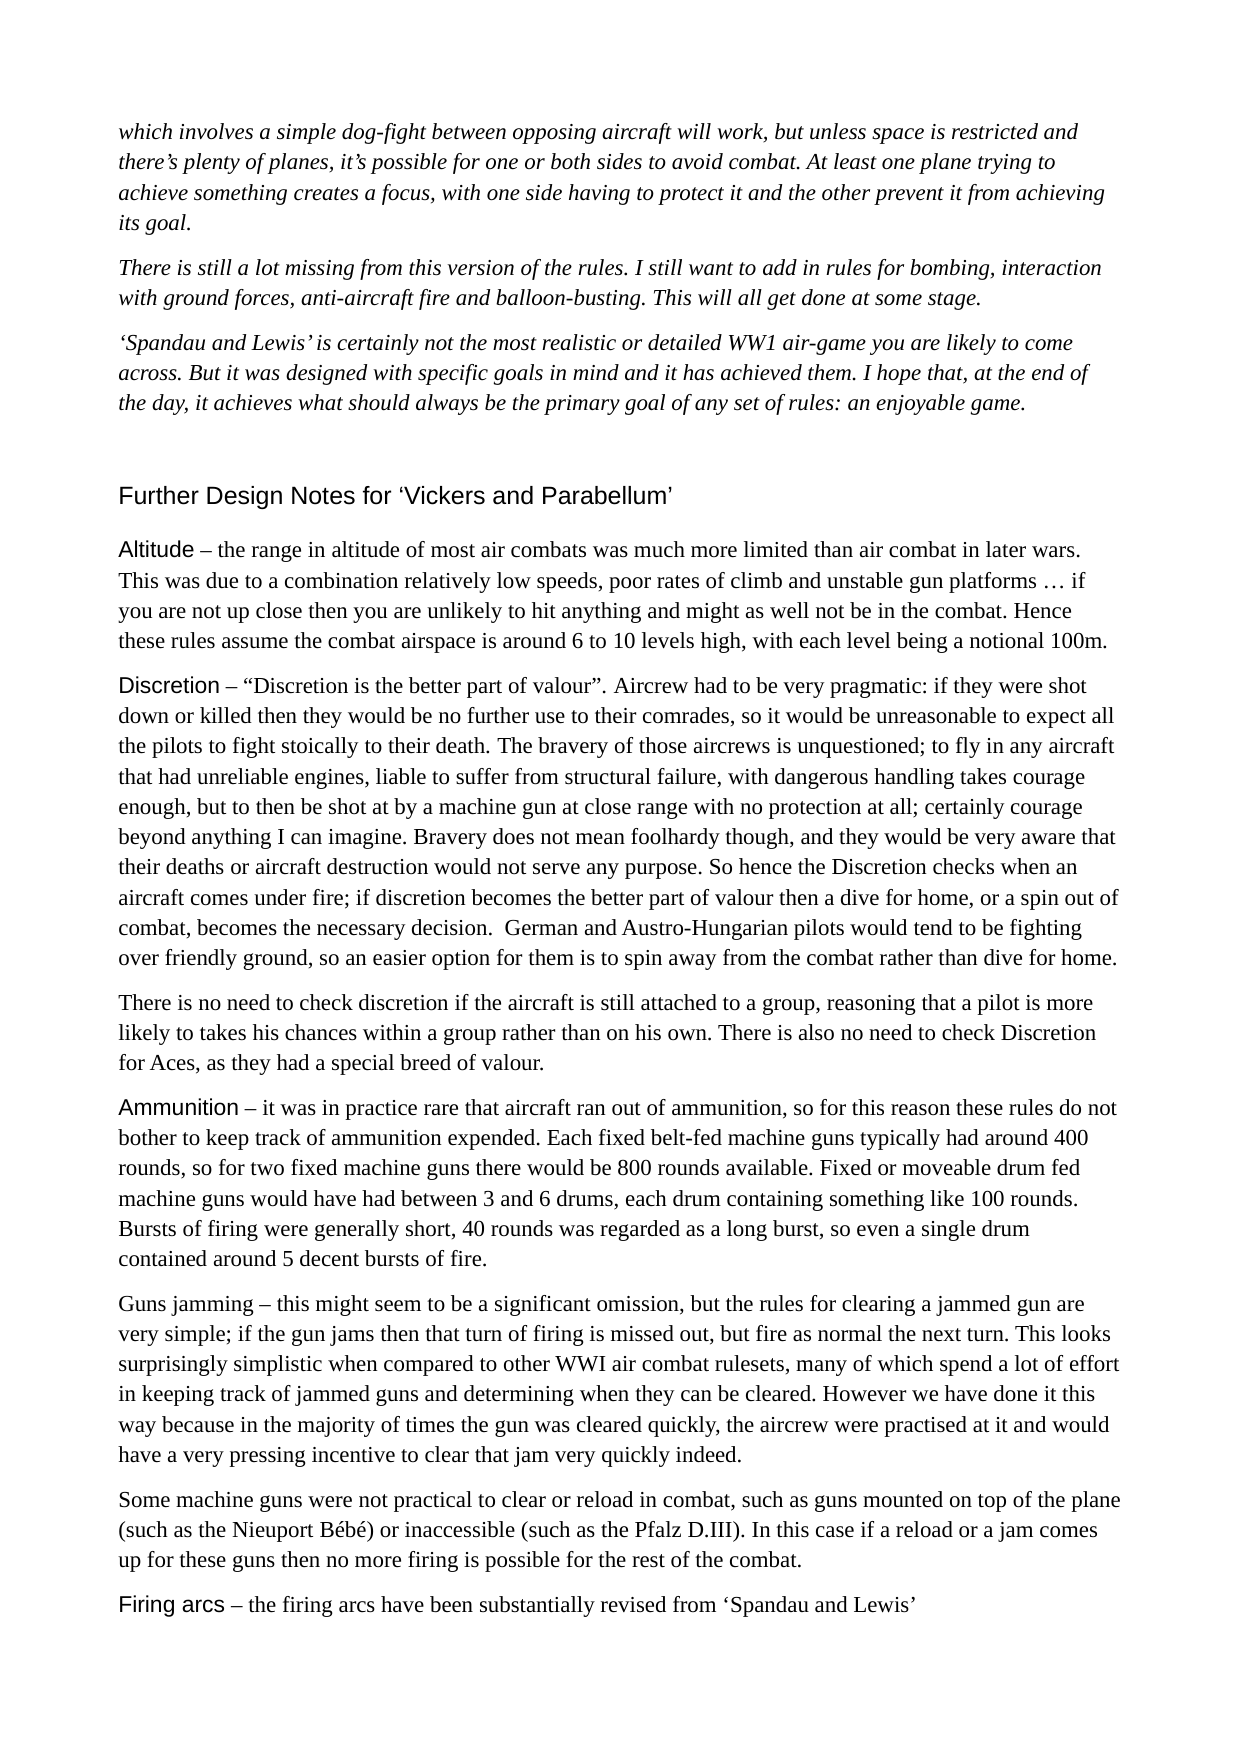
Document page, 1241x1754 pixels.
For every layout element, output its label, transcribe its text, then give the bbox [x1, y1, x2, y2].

text Firing arcs – the firing arcs have been substantially revised from ‘Spandau and Lewis’ [118, 1591, 1122, 1617]
text ‘Spandau and Lewis’ is certainly not the most realistic or detailed WW1 air-game you are likely to come across. But it was designed with specific goals in mind and it has achieved them. I hope that, at the end of the day, it achieves what should always be the primary goal of any set of rules: an enjoyable game. [118, 328, 1122, 415]
text Guns jamming – this might seem to be a significant omission, but the rules for clearing a jammed gun are very simple; if the gun jams then that turn of firing is missed out, but fire as normal the next turn. This looks surprisingly simplistic when compared to other WWI air combat rulesets, many of which spend a lot of effort in keeping track of jammed guns and determining when they can be cleared. However we have done it this way because in the majority of times the gun was cleared quickly, the aircrew were practised at it and would have a very pressing incentive to clear that jam very quickly indeed. [118, 1290, 1122, 1467]
text Altitude – the range in altitude of most air combats was much more limited than air combat in later wars. This was due to a combination relatively low speeds, poor rates of climb and unstable gun platforms … if you are not up close then you are unlikely to hit anything and might as well not be in the combat. Hence these rules assume the combat airspace is around 6 to 10 levels high, with each level being a notional 100m. [118, 536, 1122, 653]
text There is still a lot missing from this version of the rules. I still want to add in rules for bombing, interaction with ground forces, anti-aircraft fire and balloon-busting. This will all get done at some stage. [118, 253, 1122, 310]
text Ammunition – it was in practice rare that aircraft ran out of ammunition, so for this reason these rules do not bother to keep track of ammunition expended. Each fixed belt-fed machine guns typically had around 400 rounds, so for two fixed machine guns there would be 800 rounds available. Fixed or moveable drum fed machine guns would have had between 3 and 6 drums, each drum containing something like 100 rounds. Bursts of firing were generally short, 40 rounds was regarded as a long burst, so even a single drum contained around 5 decent bursts of fire. [118, 1094, 1122, 1271]
text Some machine guns were not practical to clear or reload in combat, such as guns mounted on top of the plane (such as the Nieuport Bébé) or inaccessible (such as the Pfalz D.III). In this case if a reload or a jam comes up for these guns then no more firing is possible for the rest of the combat. [118, 1486, 1122, 1572]
text which involves a simple dog-fight between opposing aircraft will work, but unless space is restricted and there’s plenty of planes, it’s possible for one or both sides to avoid combat. At least one plane trying to achieve something creates a focus, with one side having to protect it and the other prevent it from achieving its goal. [118, 118, 1122, 235]
text Discretion – “Discretion is the better part of valour”. Aircrew had to be very pragmatic: if they were shot down or killed then they would be no further use to their comrades, so it would be unreasonable to expect all the pilots to fight stoically to their death. The bravery of those aircrews is unquestioned; to fly in any aircraft that had unreliable engines, liable to suffer from structural failure, with dangerous handling takes courage enough, but to then be shot at by a machine gun at close range with no protection at all; certainly courage beyond anything I can imagine. Bravery does not mean foolhardy though, and they would be very aware that their deaths or aircraft destruction would not serve any purpose. So hence the Discretion checks when an aircraft comes under fire; if discretion becomes the better part of valour then a dive for home, or a spin out of combat, becomes the necessary decision. German and Austro-Hungarian pilots would tend to be fighting over friendly ground, so an easier option for them is to spin away from the combat rather than dive for home. [118, 672, 1122, 970]
text There is no need to check discretion if the aircraft is still attached to a group, reasoning that a pilot is more likely to takes his chances within a group rather than on his own. There is also no need to check Discretion for Aces, as they had a special breed of valour. [118, 989, 1122, 1076]
text Further Design Notes for ‘Vickers and Parabellum’ [118, 481, 1122, 510]
